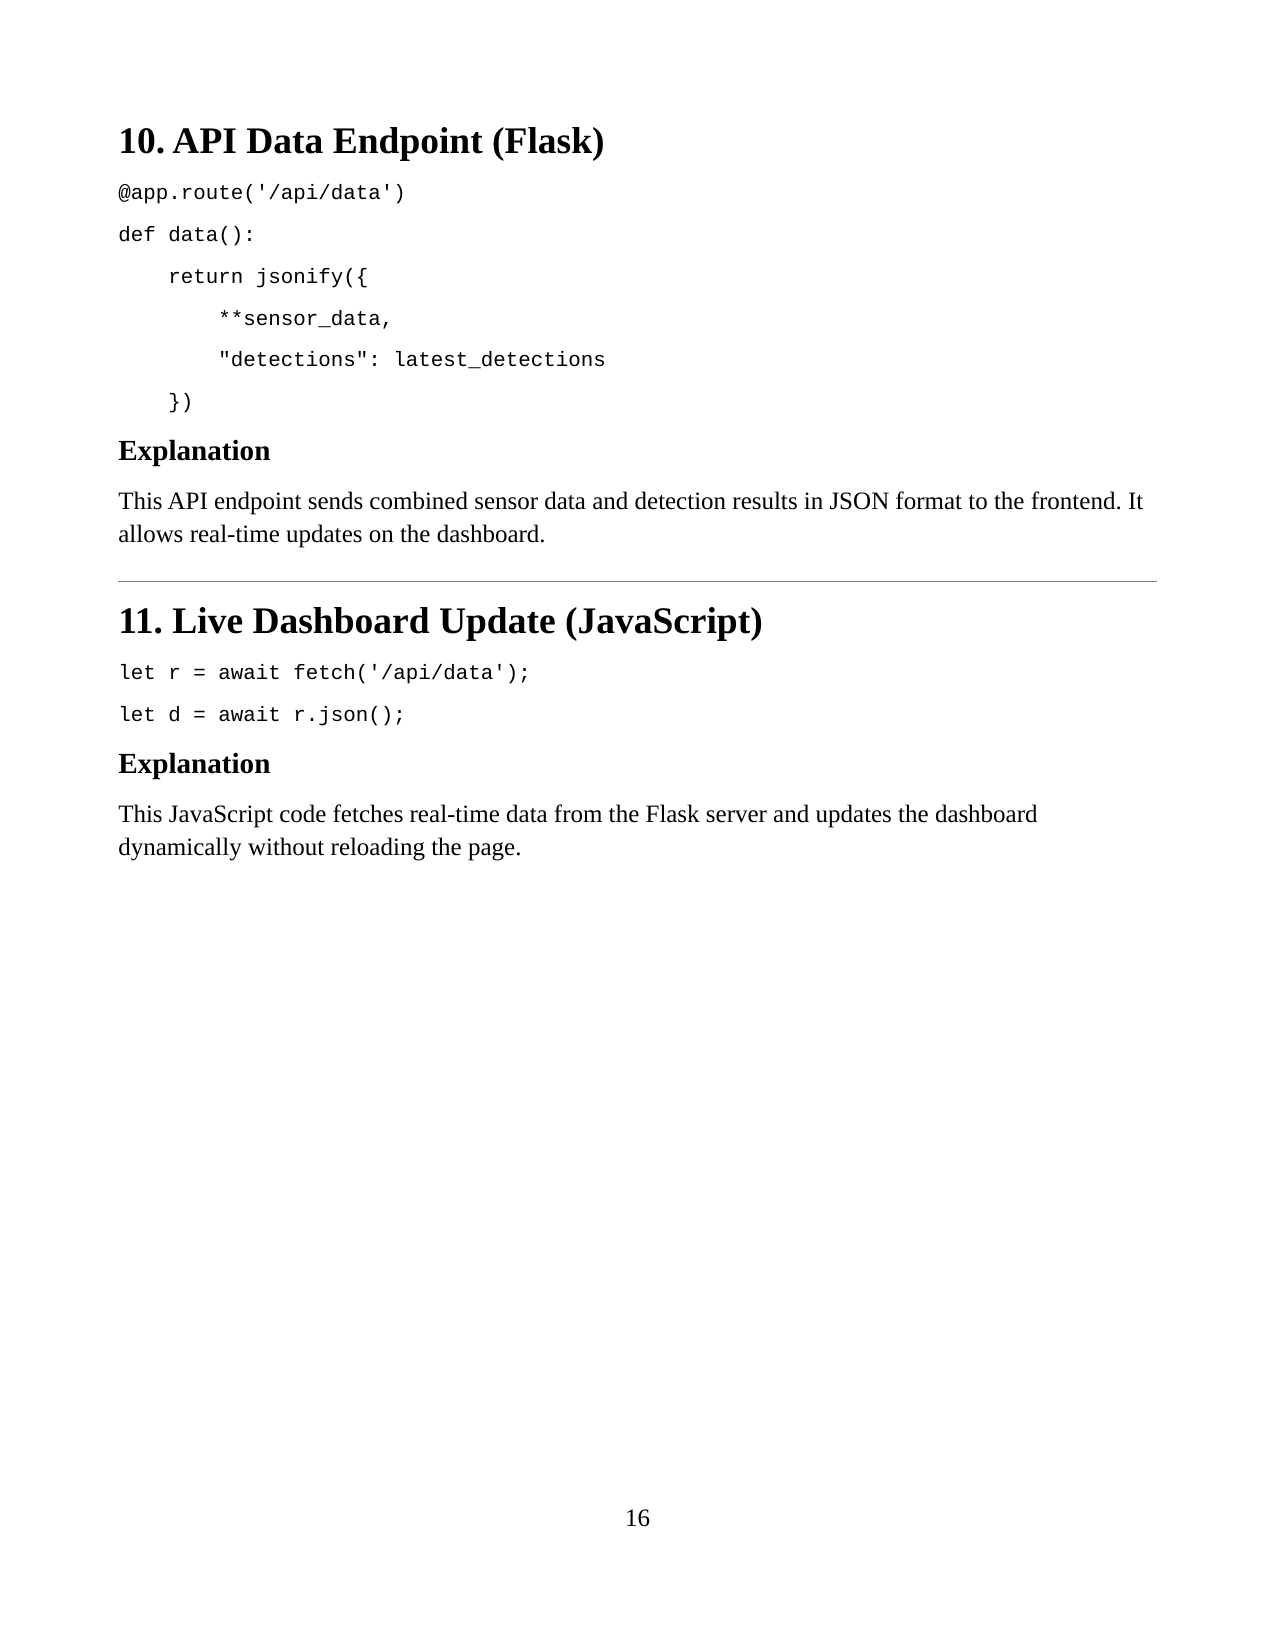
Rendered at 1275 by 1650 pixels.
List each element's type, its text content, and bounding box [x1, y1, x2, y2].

subtitle 11. Live Dashboard Update (JavaScript) [118, 598, 1157, 641]
text let r = await fetch('/api/data'); [118, 662, 1157, 686]
text **sensor_data, [118, 308, 1157, 331]
subtitle Explanation [118, 433, 1157, 466]
text return jsonify({ [118, 266, 1157, 289]
subtitle 10. API Data Endpoint (Flask) [118, 118, 1157, 161]
text This JavaScript code fetches real-time data from the Flask server and updates the dashboard dynamically without reloading the page. [118, 799, 1157, 861]
text @app.route('/api/data') [118, 182, 1157, 206]
text "detections": latest_detections [118, 349, 1157, 373]
text def data(): [118, 224, 1157, 248]
text let d = await r.json(); [118, 704, 1157, 728]
text }) [118, 391, 1157, 415]
subtitle Explanation [118, 746, 1157, 779]
text This API endpoint sends combined sensor data and detection results in JSON format to the frontend. It allows real-time updates on the dashboard. [118, 486, 1157, 548]
